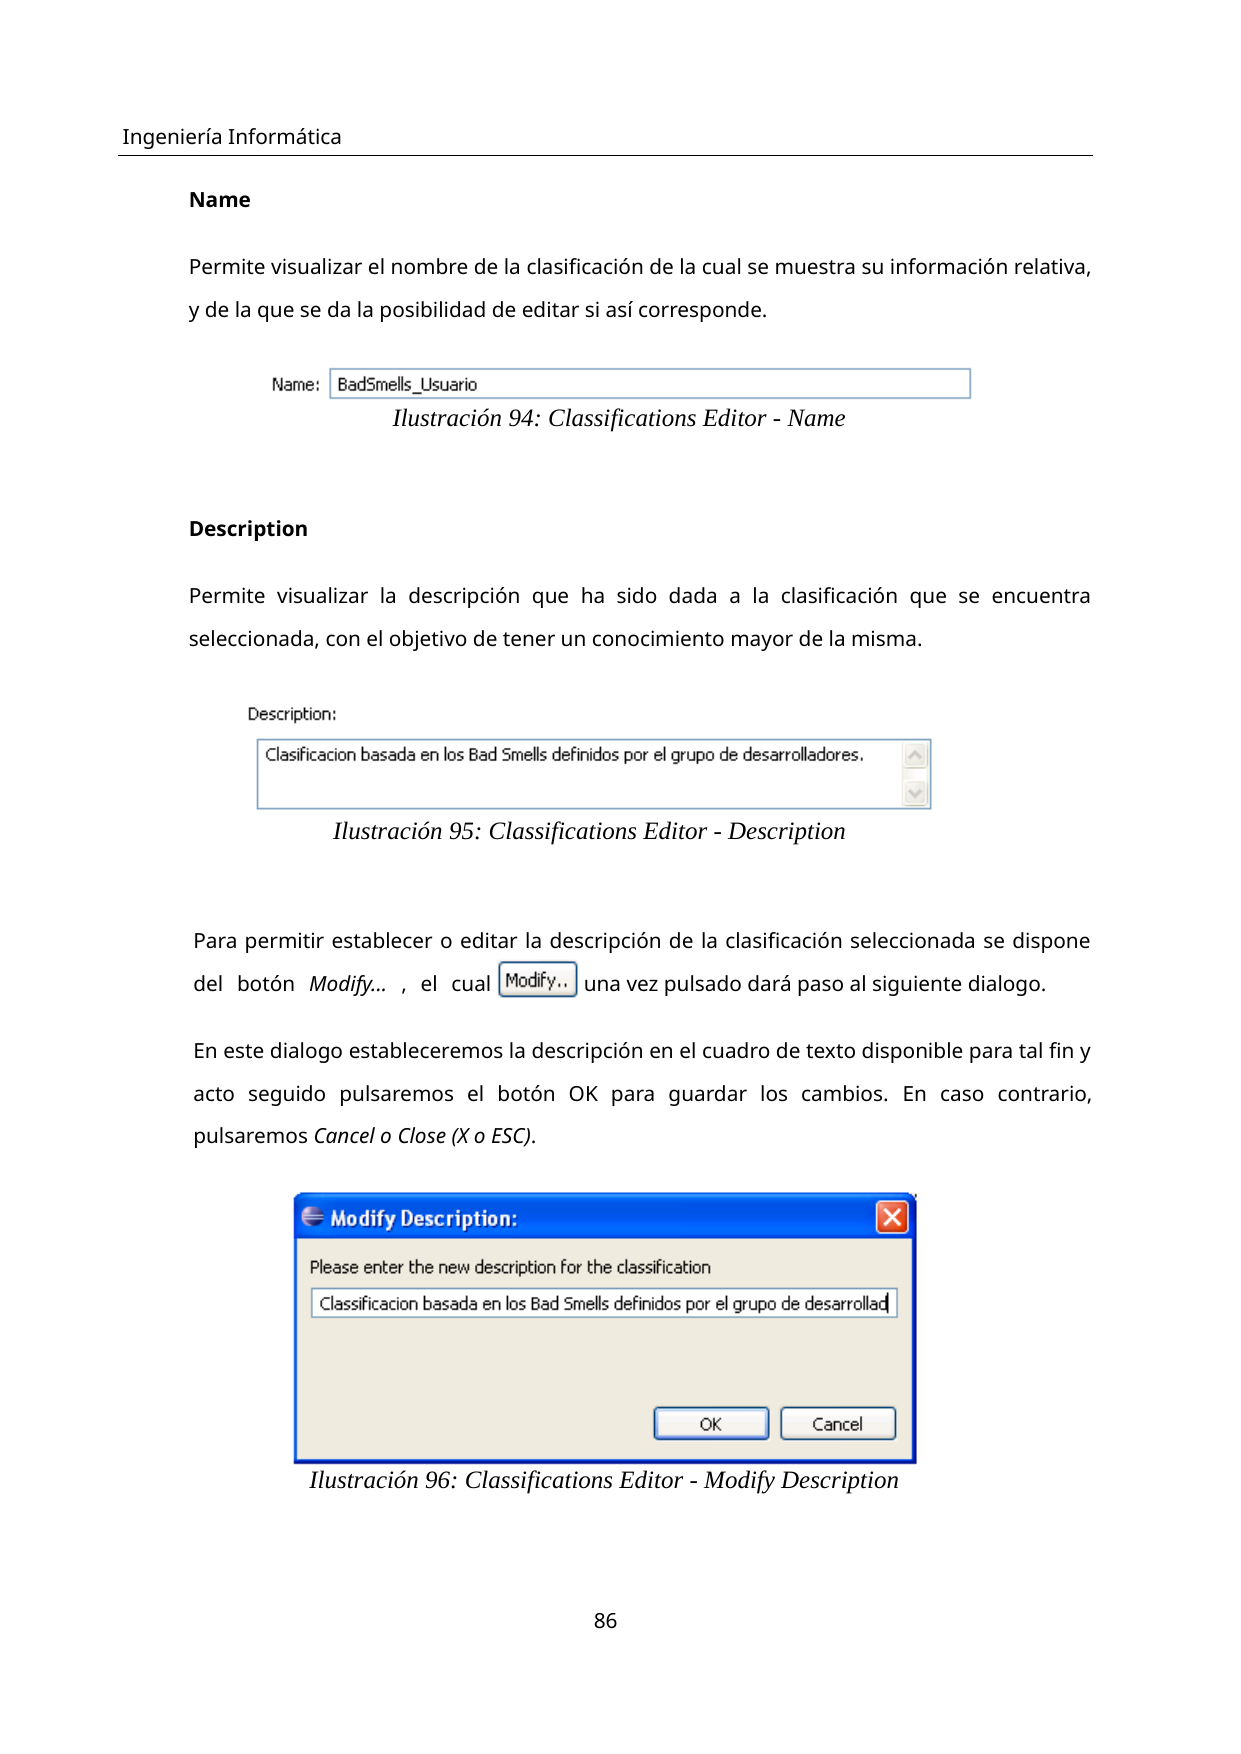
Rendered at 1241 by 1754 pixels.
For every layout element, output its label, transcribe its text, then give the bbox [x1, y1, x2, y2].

text Para permitir establecer o editar la descripción de la clasificación seleccionada se dispone del botón Modify... , el cual una vez pulsado dará paso al siguiente dialogo. [193, 926, 1093, 997]
text Description [188, 514, 1093, 542]
text Permite visualizar el nombre de la clasificación de la cual se muestra su información relativa, y de la que se da la posibilidad de editar si así corresponde. [188, 252, 1093, 323]
picture [243, 703, 938, 816]
text Ilustración 95: Classifications Editor - Description [244, 816, 937, 844]
text Permite visualizar la descripción que ha sido dada a la clasificación que se encuentra seleccionada, con el objetivo de tener un conocimiento mayor de la misma. [188, 582, 1093, 653]
text Ilustración 96: Classifications Editor - Modify Description [291, 1466, 919, 1494]
picture [265, 362, 976, 404]
text En este dialogo estableceremos la descripción en el cuadro de texto disponible para tal fin y acto seguido pulsaremos el botón OK para guardar los cambios. En caso contrario, pulsaremos Cancel o Close (X o ESC). [193, 1036, 1093, 1150]
text Name [188, 185, 1093, 213]
text Ilustración 94: Classifications Editor - Name [265, 404, 976, 432]
